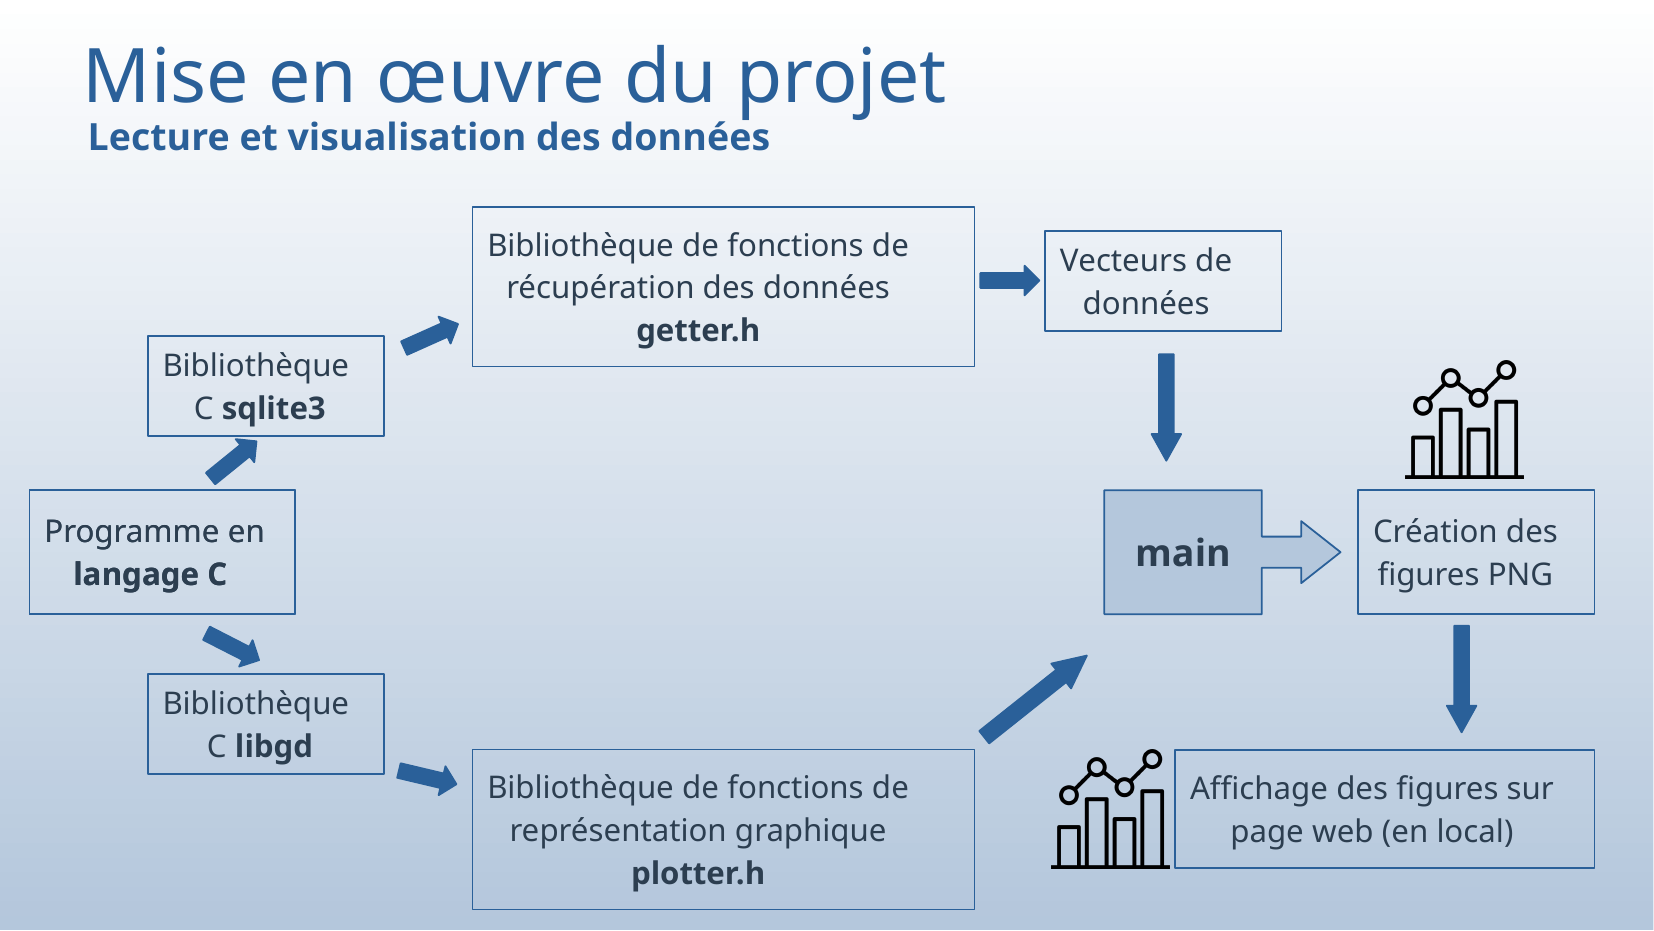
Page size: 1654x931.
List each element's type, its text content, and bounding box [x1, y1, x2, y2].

text_box main [1104, 490, 1341, 615]
text_box Affichage des figures sur page web (en local) [1175, 750, 1595, 869]
text_box Bibliothèque C libgd [147, 680, 384, 768]
text_box Création des figures PNG [1358, 490, 1595, 615]
text_box Bibliothèque de fonctions de récupération des données getter.h [472, 206, 975, 367]
text_box [59, 224, 1595, 931]
text_box Bibliothèque C sqlite3 [147, 342, 384, 430]
title Mise en œuvre du projet [82, 0, 1571, 151]
text_box Bibliothèque de fonctions de représentation graphique plotter.h [472, 749, 975, 910]
text_box Lecture et visualisation des données [0, 106, 863, 165]
text_box Programme en langage C [29, 490, 296, 615]
picture [1051, 749, 1170, 869]
picture [1405, 360, 1524, 479]
text_box Vecteurs de données [1045, 237, 1282, 325]
